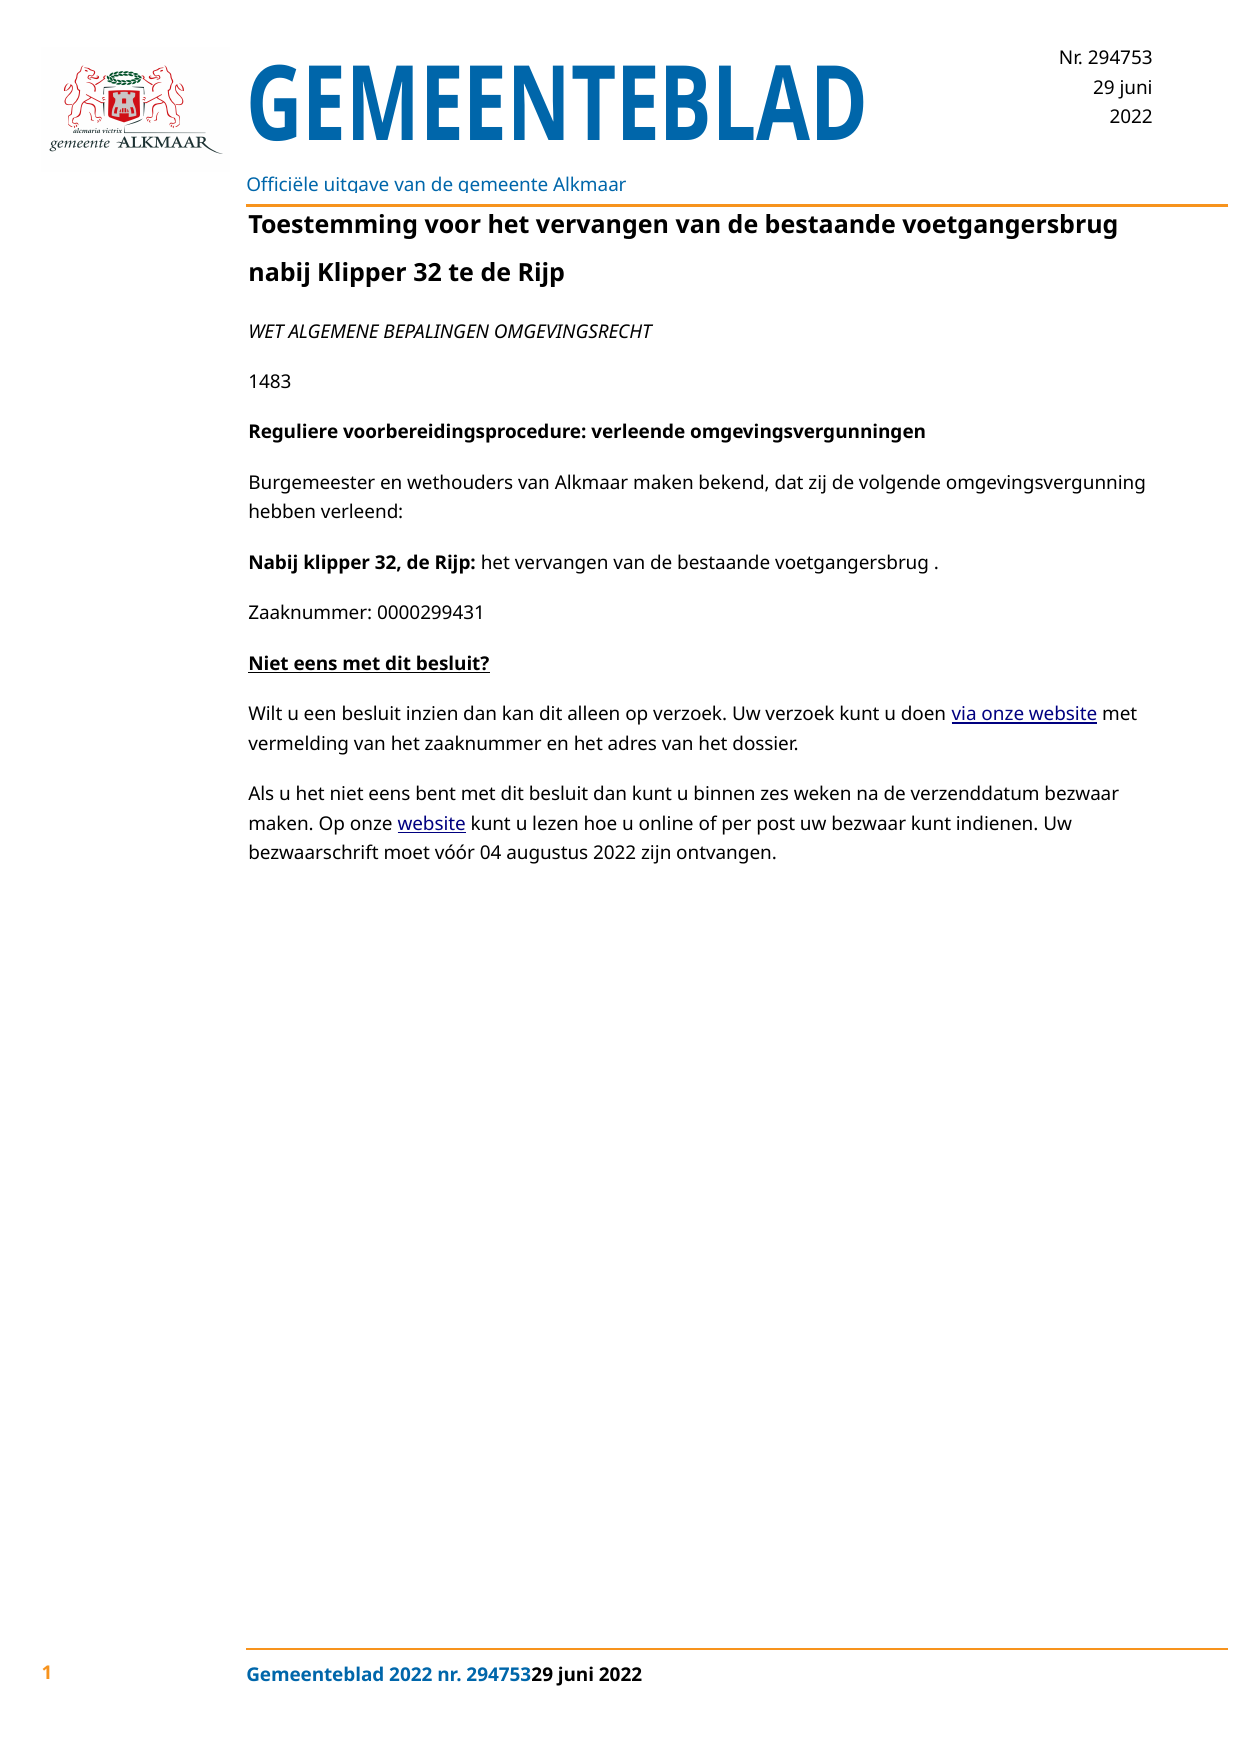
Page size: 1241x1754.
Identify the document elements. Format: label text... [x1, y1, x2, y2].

text Nabij klipper 32, de Rijp: het vervangen van de bestaande voetgangersbrug . [248, 549, 1152, 575]
text 1483 [248, 368, 1152, 394]
text Wilt u een besluit inzien dan kan dit alleen op verzoek. Uw verzoek kunt u doen via onze website met vermelding van het zaaknummer en het adres van het dossier. [248, 700, 1152, 756]
text Als u het niet eens bent met dit besluit dan kunt u binnen zes weken na de verzenddatum bezwaar maken. Op onze website kunt u lezen hoe u online of per post uw bezwaar kunt indienen. Uw bezwaarschrift moet vóór 04 augustus 2022 zijn ontvangen. [248, 780, 1152, 865]
text Toestemming voor het vervangen van de bestaande voetgangersbrug nabij Klipper 32 te de Rijp [248, 207, 1152, 288]
text WET ALGEMENE BEPALINGEN OMGEVINGSRECHT [248, 318, 1152, 344]
text Zaaknummer: 0000299431 [248, 599, 1152, 625]
text Niet eens met dit besluit? [248, 650, 1152, 676]
picture [41, 47, 231, 172]
text Reguliere voorbereidingsprocedure: verleende omgevingsvergunningen [248, 419, 1152, 444]
text Burgemeester en wethouders van Alkmaar maken bekend, dat zij de volgende omgevingsvergunning hebben verleend: [248, 469, 1152, 524]
